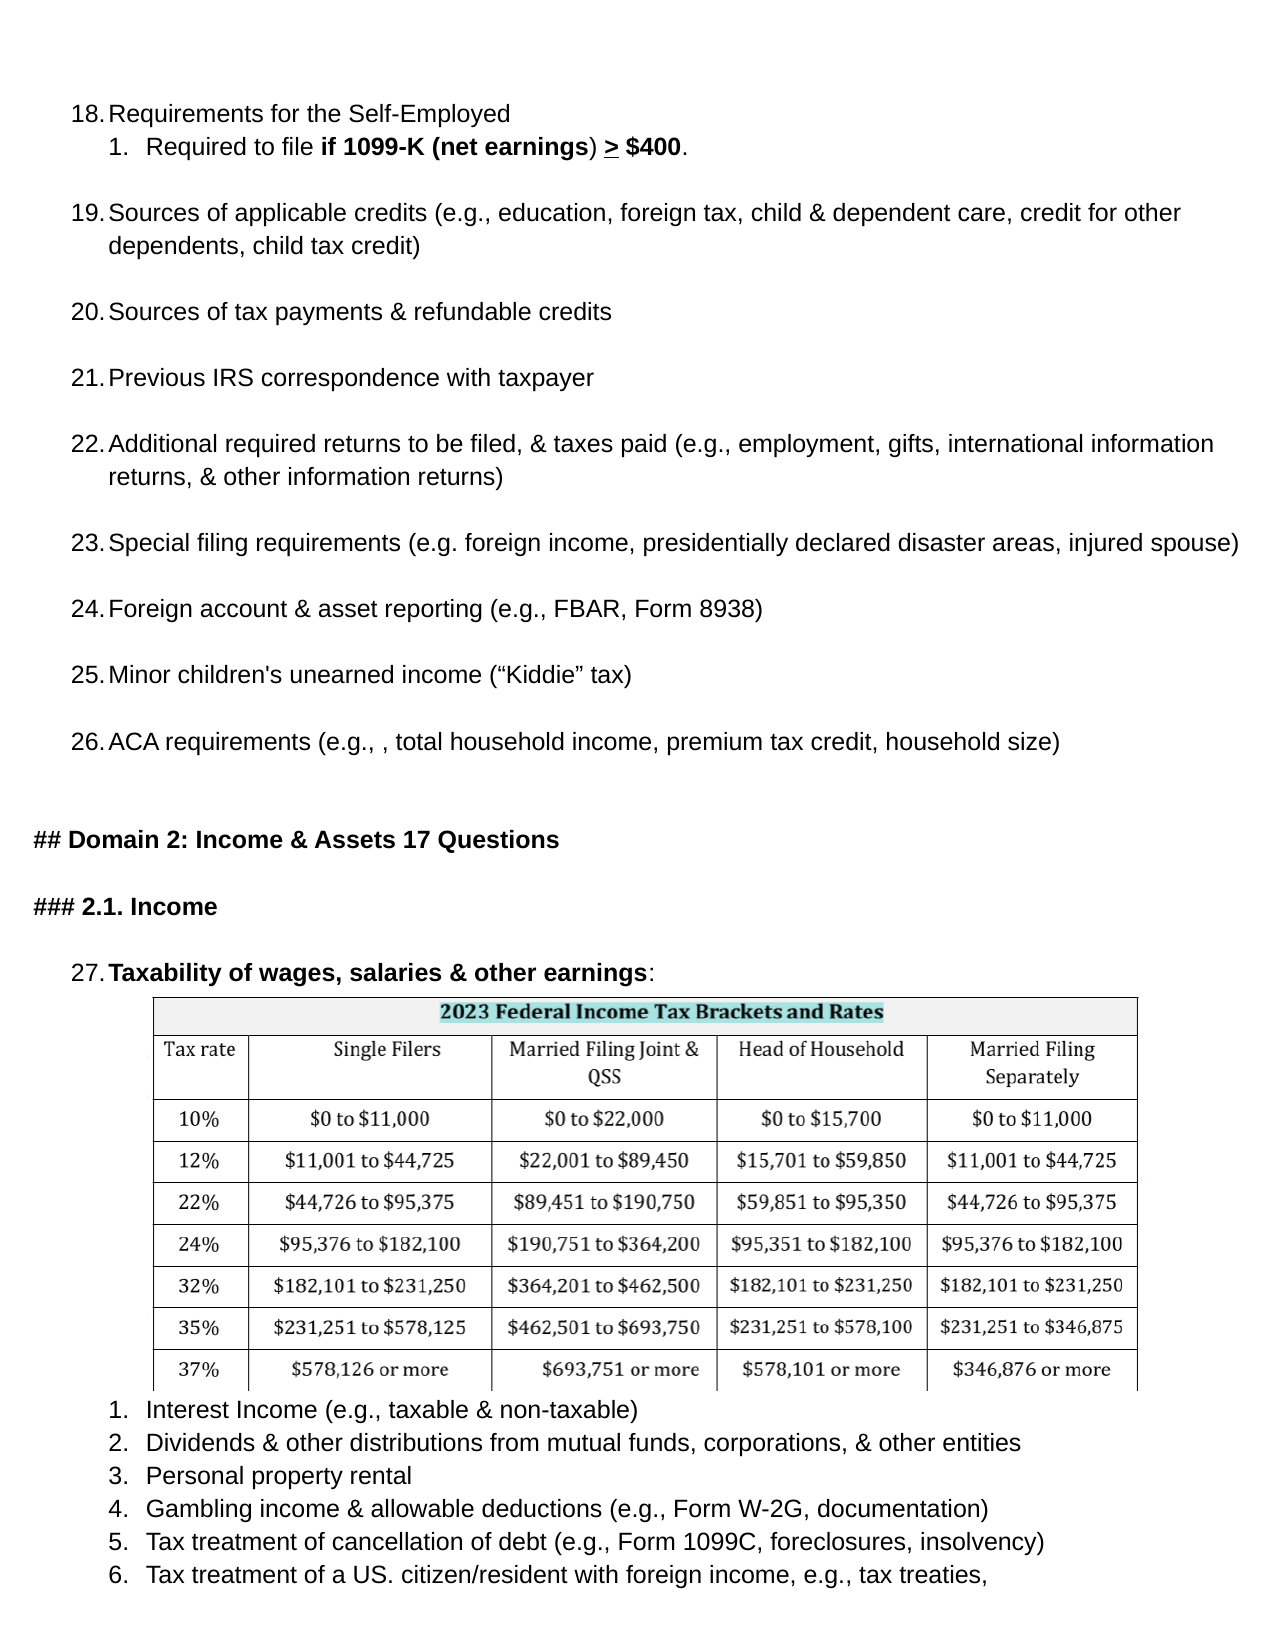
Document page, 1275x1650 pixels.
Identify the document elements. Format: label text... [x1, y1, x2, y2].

list Sources of tax payments & refundable credits [71, 297, 1242, 359]
list Additional required returns to be filed, & taxes paid (e.g., employment, gifts, international information returns, & other information returns) [71, 429, 1242, 524]
list Previous IRS correspondence with taxpayer [71, 363, 1242, 425]
list ACA requirements (e.g., , total household income, premium tax credit, household size) [71, 726, 1242, 755]
list Tax treatment of a US. citizen/resident with foreign income, e.g., tax treaties, [108, 1560, 1242, 1589]
list Sources of applicable credits (e.g., education, foreign tax, child & dependent care, credit for other dependents, child tax credit) [71, 198, 1242, 293]
list Tax treatment of cancellation of debt (e.g., Form 1099C, foreclosures, insolvency) [108, 1527, 1242, 1556]
text ### 2.1. Income [33, 892, 1242, 920]
picture [147, 996, 1143, 1391]
list Required to file if 1099-K (net earnings) > $400. [108, 132, 1242, 161]
list Gambling income & allowable deductions (e.g., Form W-2G, documentation) [108, 1494, 1242, 1523]
list Minor children's unearned income (“Kiddie” tax) [71, 660, 1242, 722]
list Dividends & other distributions from mutual funds, corporations, & other entities [108, 1428, 1242, 1457]
list Special filing requirements (e.g. foreign income, presidentially declared disaster areas, injured spouse) [71, 528, 1242, 590]
list Requirements for the Self-Employed [71, 99, 1242, 128]
text ## Domain 2: Income & Assets 17 Questions [33, 826, 1242, 854]
list Personal property rental [108, 1461, 1242, 1489]
list Taxability of wages, salaries & other earnings: [71, 958, 1242, 986]
list Interest Income (e.g., taxable & non-taxable) [108, 1391, 1242, 1423]
list Foreign account & asset reporting (e.g., FBAR, Form 8938) [71, 594, 1242, 656]
